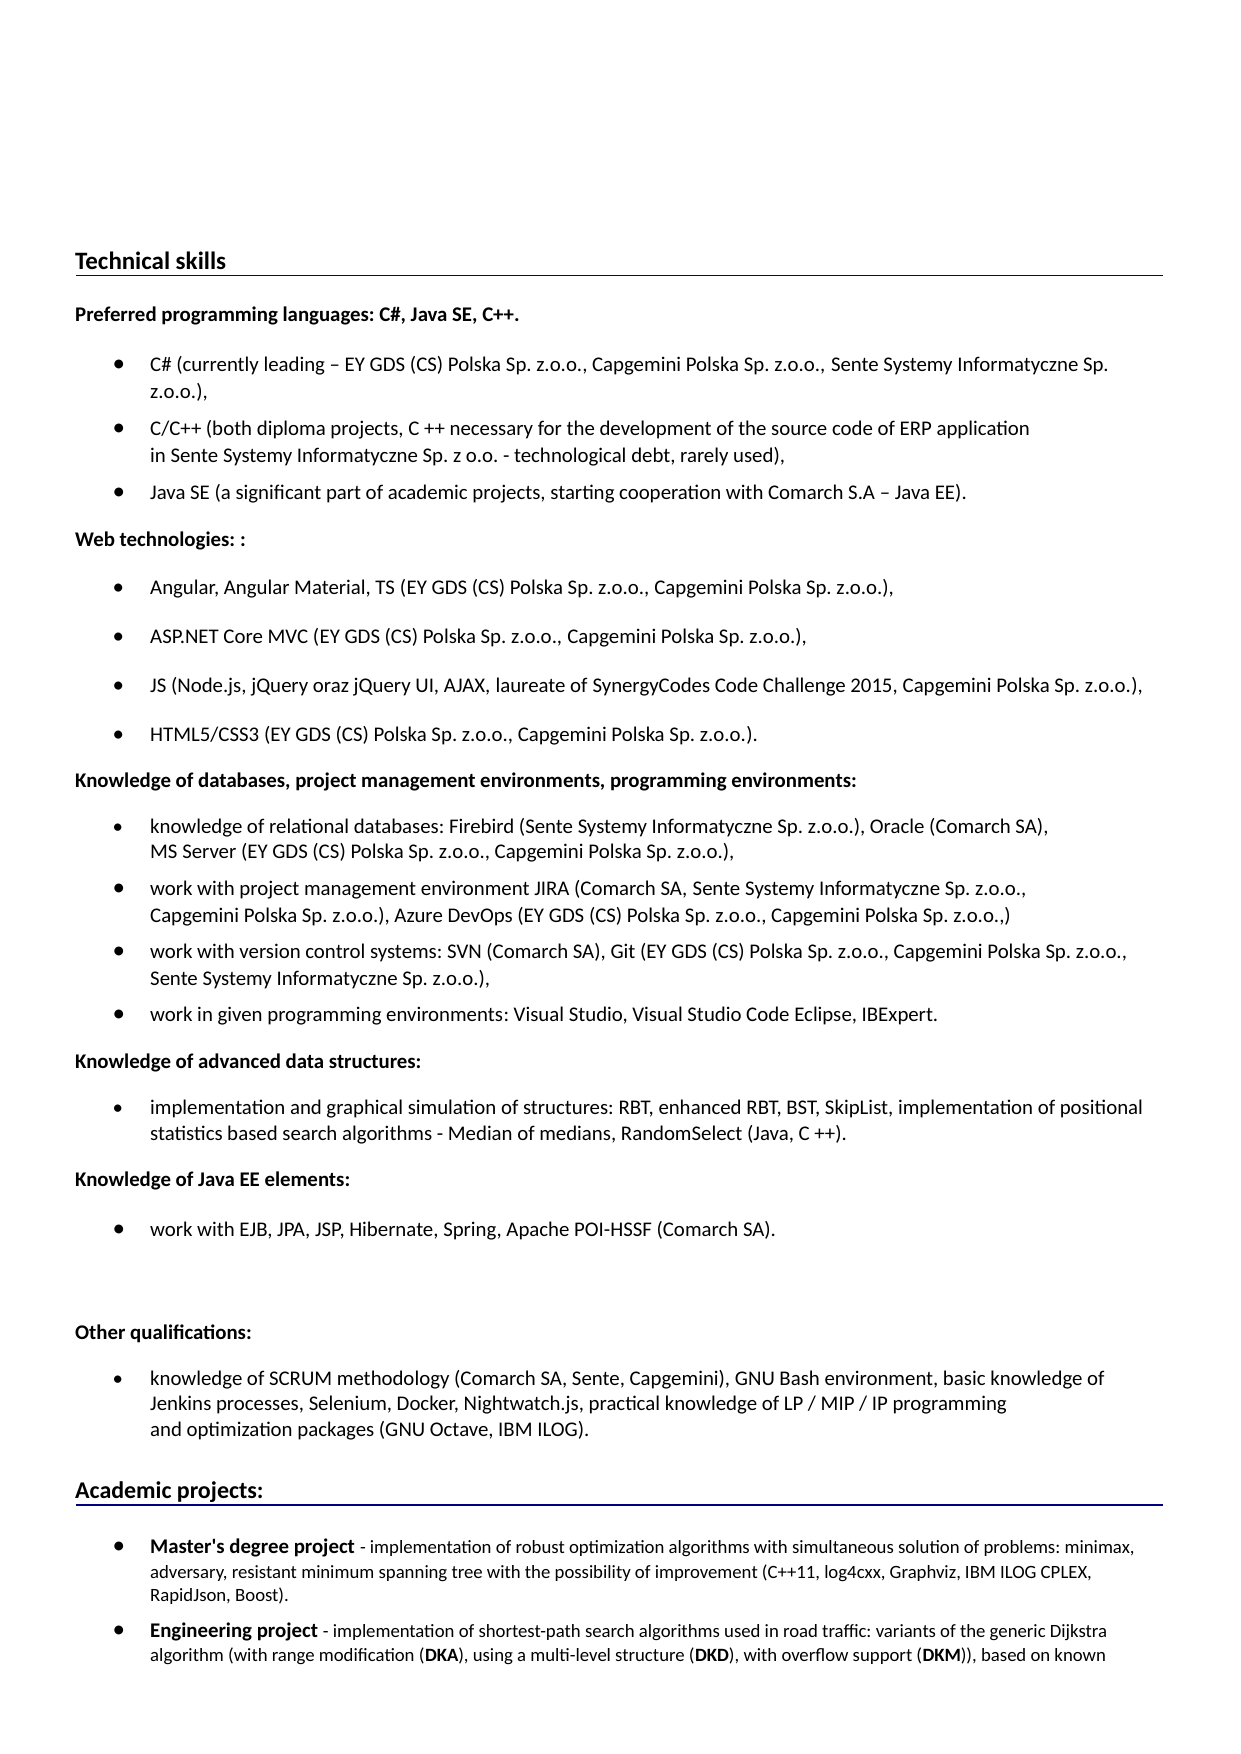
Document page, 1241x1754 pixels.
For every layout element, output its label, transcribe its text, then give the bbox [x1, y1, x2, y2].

text Knowledge of Java EE elements: [75, 1166, 1165, 1191]
text Technical skills [75, 246, 1165, 276]
list knowledge of relational databases: Firebird (Sente Systemy Informatyczne Sp. z.o.o.), Oracle (Comarch SA), MS Server (EY GDS (CS) Polska Sp. z.o.o., Capgemini Polska Sp. z.o.o.), [112, 813, 1165, 864]
list work with EJB, JPA, JSP, Hibernate, Spring, Apache POI-HSSF (Comarch SA). [112, 1212, 1165, 1298]
list ASP.NET Core MVC (EY GDS (CS) Polska Sp. z.o.o., Capgemini Polska Sp. z.o.o.), [112, 621, 1165, 649]
list knowledge of SCRUM methodology (Comarch SA, Sente, Capgemini), GNU Bash environment, basic knowledge of Jenkins processes, Selenium, Docker, Nightwatch.js, practical knowledge of LP / MIP / IP programming and optimization packages (GNU Octave, IBM ILOG). [112, 1365, 1165, 1441]
list C# (currently leading – EY GDS (CS) Polska Sp. z.o.o., Capgemini Polska Sp. z.o.o., Sente Systemy Informatyczne Sp. z.o.o.), [112, 348, 1165, 403]
list Java SE (a significant part of academic projects, starting cooperation with Comarch S.A – Java EE). [112, 475, 1165, 505]
list HTML5/CSS3 (EY GDS (CS) Polska Sp. z.o.o., Capgemini Polska Sp. z.o.o.). [112, 719, 1165, 747]
text Knowledge of advanced data structures: [75, 1048, 1165, 1074]
list JS (Node.js, jQuery oraz jQuery UI, AJAX, laureate of SynergyCodes Code Challenge 2015, Capgemini Polska Sp. z.o.o.), [112, 670, 1165, 698]
text Knowledge of databases, project management environments, programming environments: [75, 767, 1165, 793]
list work with project management environment JIRA (Comarch SA, Sente Systemy Informatyczne Sp. z.o.o., Capgemini Polska Sp. z.o.o.), Azure DevOps (EY GDS (CS) Polska Sp. z.o.o., Capgemini Polska Sp. z.o.o.,) [112, 871, 1165, 927]
text Academic projects: [75, 1475, 1165, 1504]
list work with version control systems: SVN (Comarch SA), Git (EY GDS (CS) Polska Sp. z.o.o., Capgemini Polska Sp. z.o.o., Sente Systemy Informatyczne Sp. z.o.o.), [112, 934, 1165, 990]
list Master's degree project - implementation of robust optimization algorithms with simultaneous solution of problems: minimax, adversary, resistant minimum spanning tree with the possibility of improvement (C++11, log4cxx, Graphviz, IBM ILOG CPLEX, RapidJson, Boost). [112, 1529, 1165, 1606]
text Preferred programming languages: C#, Java SE, C++. [75, 301, 1165, 327]
list Angular, Angular Material, TS (EY GDS (CS) Polska Sp. z.o.o., Capgemini Polska Sp. z.o.o.), [112, 572, 1165, 600]
list implementation and graphical simulation of structures: RBT, enhanced RBT, BST, SkipList, implementation of positional statistics based search algorithms - Median of medians, RandomSelect (Java, C ++). [112, 1094, 1165, 1145]
text Web technologies: : [75, 526, 1165, 551]
text Other qualifications: [75, 1319, 1165, 1344]
list C/C++ (both diploma projects, C ++ necessary for the development of the source code of ERP application in Sente Systemy Informatyczne Sp. z o.o. - technological debt, rarely used), [112, 411, 1165, 467]
list work in given programming environments: Visual Studio, Visual Studio Code Eclipse, IBExpert. [112, 997, 1165, 1028]
list Engineering project - implementation of shortest-path search algorithms used in road traffic: variants of the generic Dijkstra algorithm (with range modification (DKA), using a multi-level structure (DKD), with overflow support (DKM)), based on known [112, 1613, 1165, 1666]
